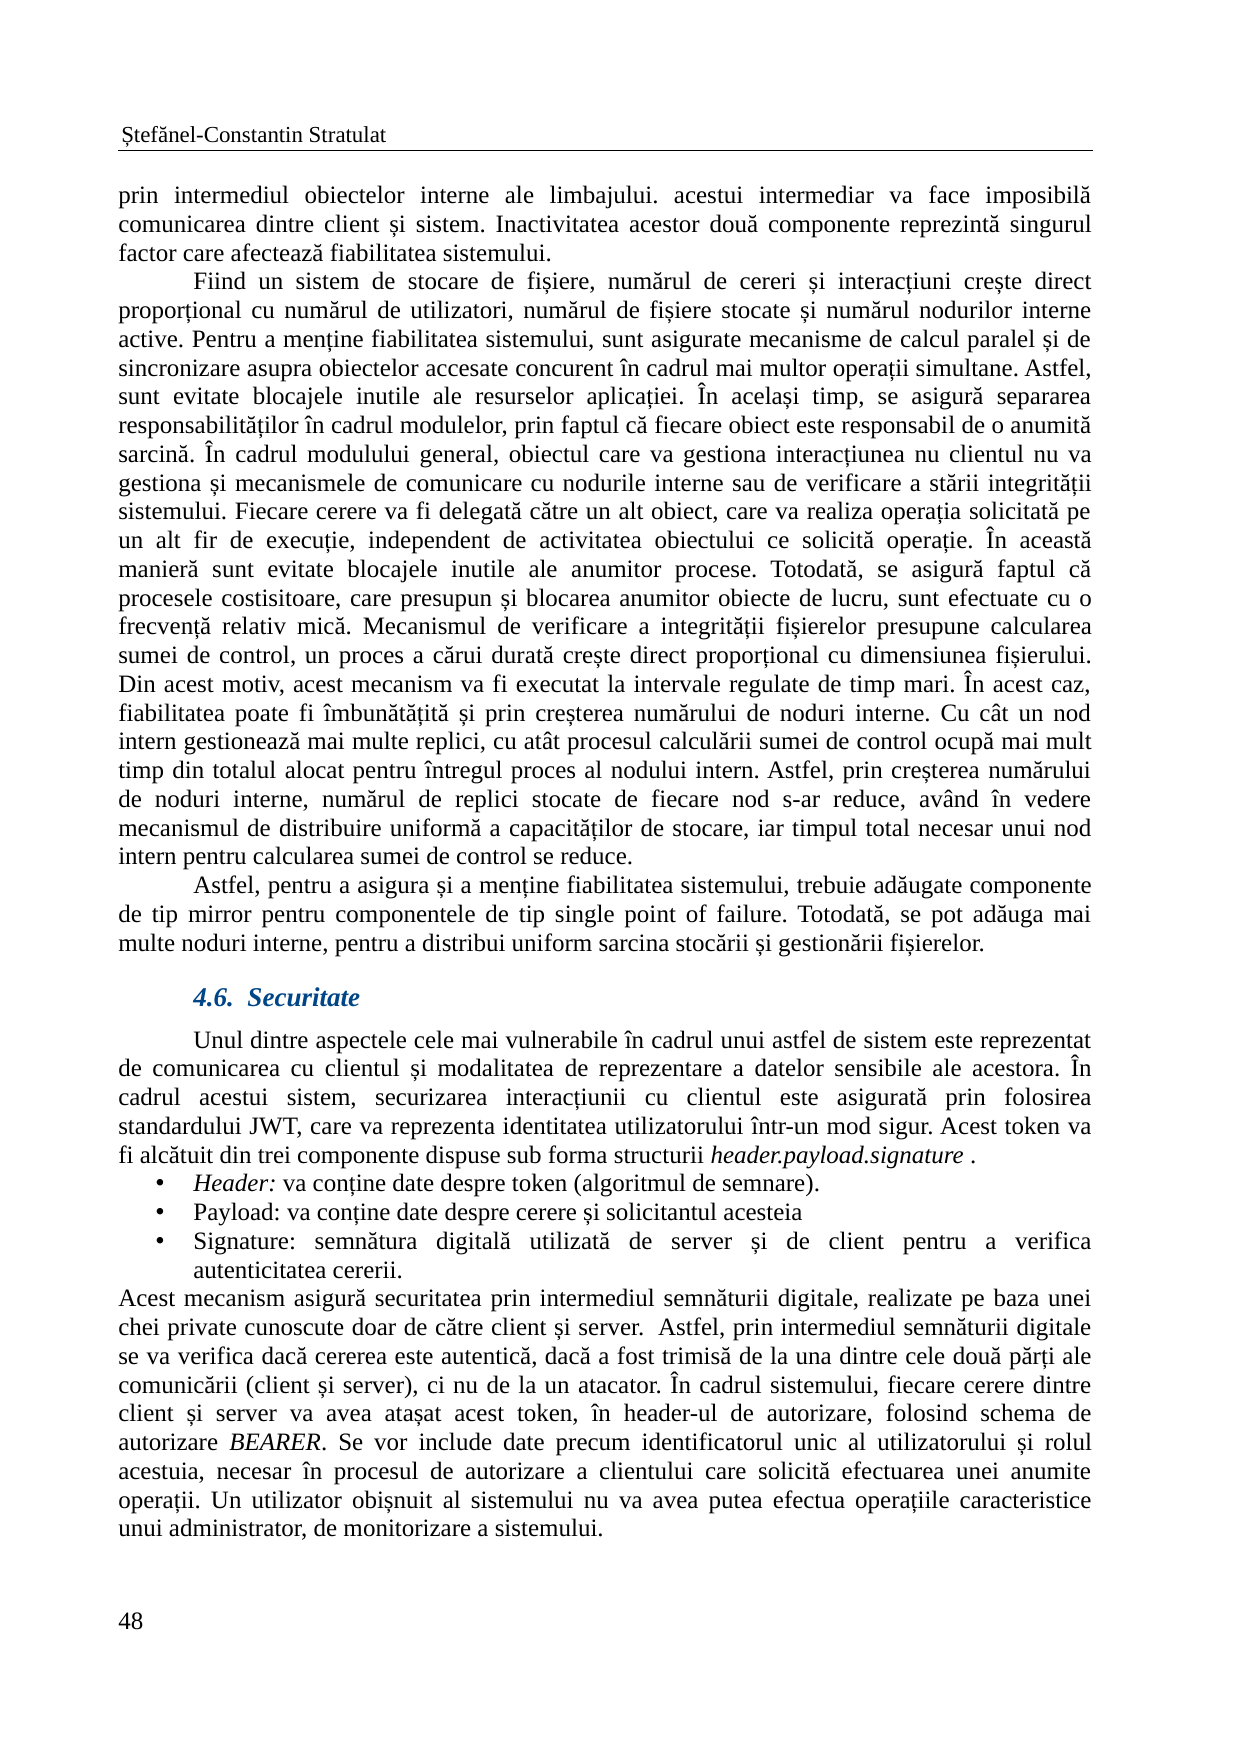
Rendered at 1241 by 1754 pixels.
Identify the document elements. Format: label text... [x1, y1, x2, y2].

text Unul dintre aspectele cele mai vulnerabile în cadrul unui astfel de sistem este reprezentat de comunicarea cu clientul și modalitatea de reprezentare a datelor sensibile ale acestora. În cadrul acestui sistem, securizarea interacțiunii cu clientul este asigurată prin folosirea standardului JWT, care va reprezenta identitatea utilizatorului într-un mod sigur. Acest token va fi alcătuit din trei componente dispuse sub forma structurii header.payload.signature . [118, 1025, 1093, 1168]
text Astfel, pentru a asigura și a menține fiabilitatea sistemului, trebuie adăugate componente de tip mirror pentru componentele de tip single point of failure. Totodată, se pot adăuga mai multe noduri interne, pentru a distribui uniform sarcina stocării și gestionării fișierelor. [118, 870, 1093, 956]
text Fiind un sistem de stocare de fișiere, numărul de cereri și interacțiuni crește direct proporțional cu numărul de utilizatori, numărul de fișiere stocate și numărul nodurilor interne active. Pentru a menține fiabilitatea sistemului, sunt asigurate mecanisme de calcul paralel și de sincronizare asupra obiectelor accesate concurent în cadrul mai multor operații simultane. Astfel, sunt evitate blocajele inutile ale resurselor aplicației. În același timp, se asigură separarea responsabilităților în cadrul modulelor, prin faptul că fiecare obiect este responsabil de o anumită sarcină. În cadrul modulului general, obiectul care va gestiona interacțiunea nu clientul nu va gestiona și mecanismele de comunicare cu nodurile interne sau de verificare a stării integrității sistemului. Fiecare cerere va fi delegată către un alt obiect, care va realiza operația solicitată pe un alt fir de execuție, independent de activitatea obiectului ce solicită operație. În această manieră sunt evitate blocajele inutile ale anumitor procese. Totodată, se asigură faptul că procesele costisitoare, care presupun și blocarea anumitor obiecte de lucru, sunt efectuate cu o frecvență relativ mică. Mecanismul de verificare a integrității fișierelor presupune calcularea sumei de control, un proces a cărui durată crește direct proporțional cu dimensiunea fișierului. Din acest motiv, acest mecanism va fi executat la intervale regulate de timp mari. În acest caz, fiabilitatea poate fi îmbunătățită și prin creșterea numărului de noduri interne. Cu cât un nod intern gestionează mai multe replici, cu atât procesul calculării sumei de control ocupă mai mult timp din totalul alocat pentru întregul proces al nodului intern. Astfel, prin creșterea numărului de noduri interne, numărul de replici stocate de fiecare nod s-ar reduce, având în vedere mecanismul de distribuire uniformă a capacităților de stocare, iar timpul total necesar unui nod intern pentru calcularea sumei de control se reduce. [118, 266, 1093, 870]
list Payload: va conține date despre cerere și solicitantul acesteia [156, 1197, 1093, 1226]
list Signature: semnătura digitală utilizată de server și de client pentru a verifica autenticitatea cererii. [156, 1226, 1093, 1283]
subtitle Securitate [193, 981, 1093, 1012]
text Acest mecanism asigură securitatea prin intermediul semnăturii digitale, realizate pe baza unei chei private cunoscute doar de către client și server. Astfel, prin intermediul semnăturii digitale se va verifica dacă cererea este autentică, dacă a fost trimisă de la una dintre cele două părți ale comunicării (client și server), ci nu de la un atacator. În cadrul sistemului, fiecare cerere dintre client și server va avea atașat acest token, în header-ul de autorizare, folosind schema de autorizare BEARER. Se vor include date precum identificatorul unic al utilizatorului și rolul acestuia, necesar în procesul de autorizare a clientului care solicită efectuarea unei anumite operații. Un utilizator obișnuit al sistemului nu va avea putea efectua operațiile caracteristice unui administrator, de monitorizare a sistemului. [118, 1283, 1093, 1542]
list Header: va conține date despre token (algoritmul de semnare). [156, 1168, 1093, 1197]
text prin intermediul obiectelor interne ale limbajului. acestui intermediar va face imposibilă comunicarea dintre client și sistem. Inactivitatea acestor două componente reprezintă singurul factor care afectează fiabilitatea sistemului. [118, 180, 1093, 266]
